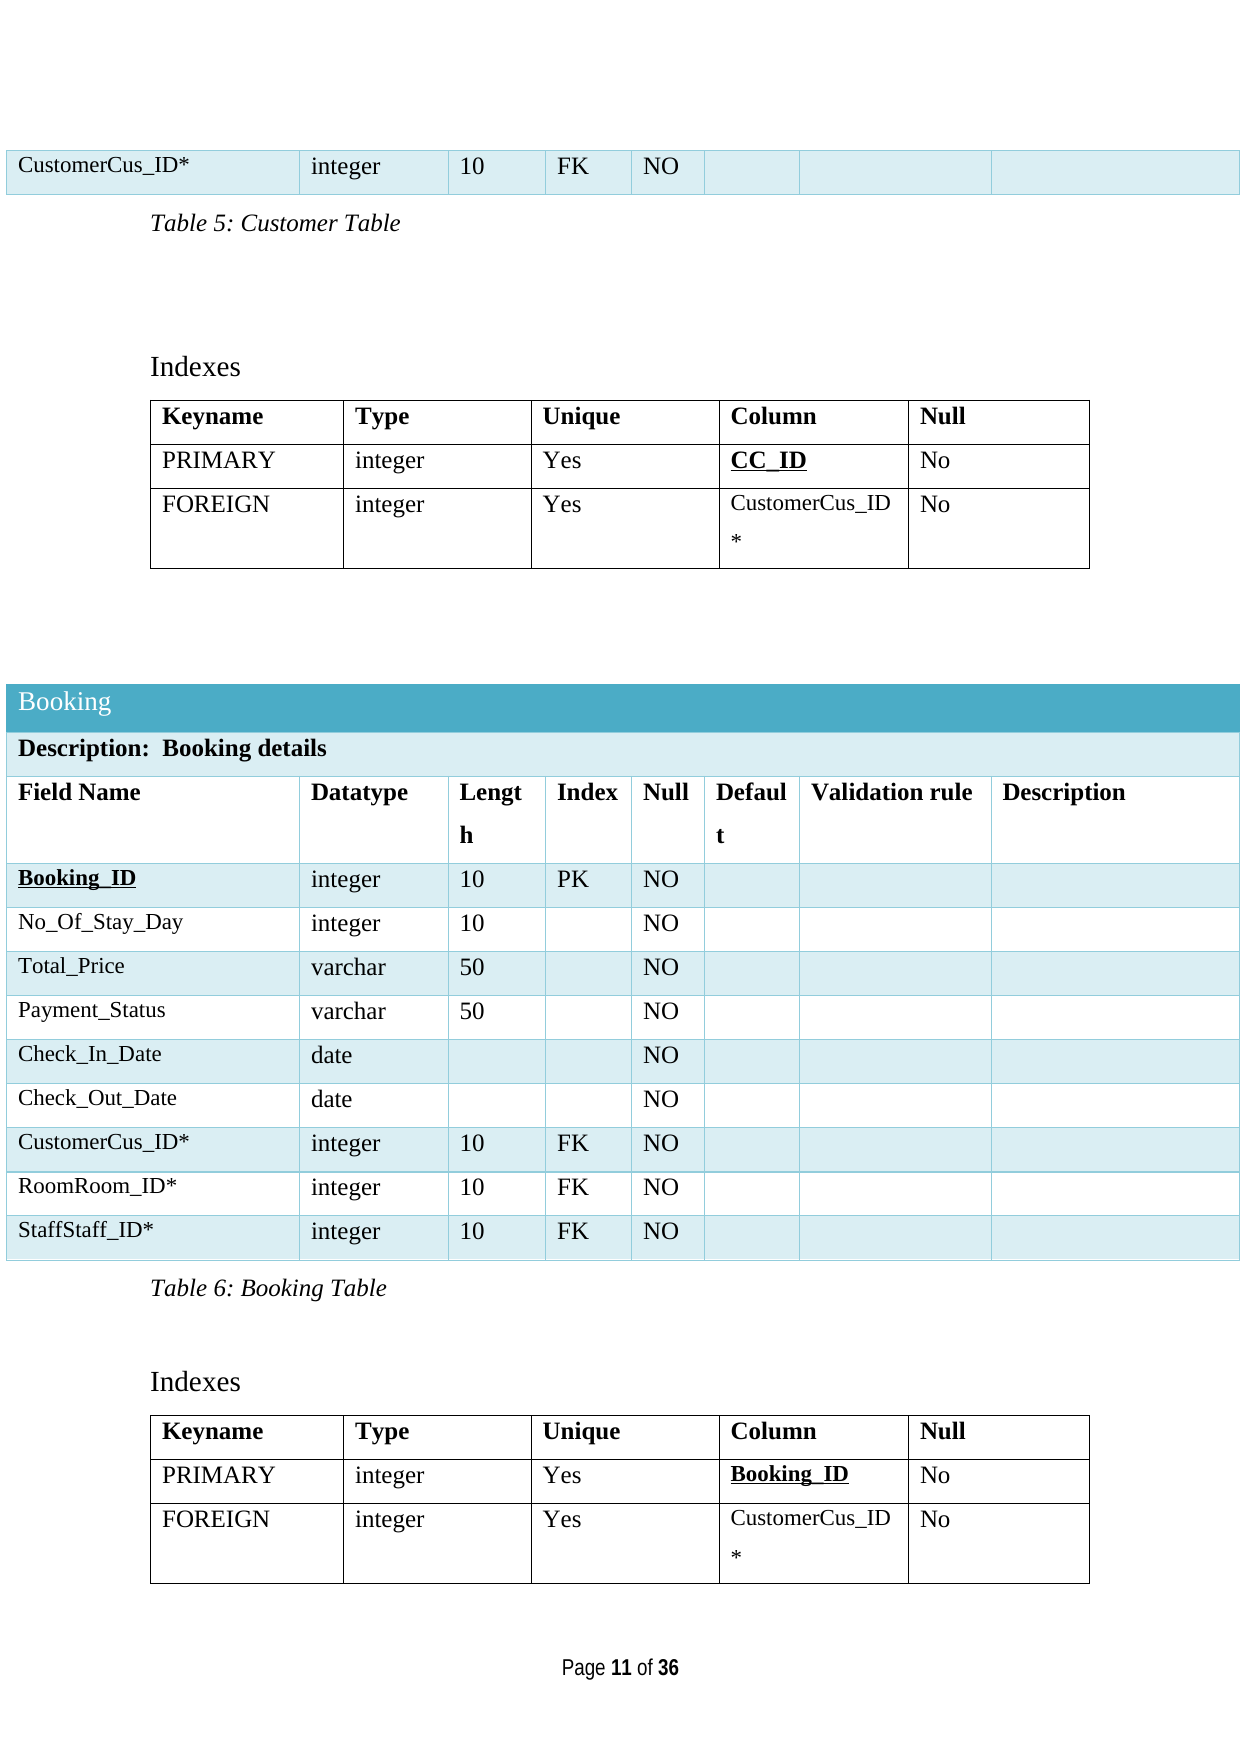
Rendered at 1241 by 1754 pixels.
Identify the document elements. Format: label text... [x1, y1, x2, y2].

table_cell integer [300, 151, 448, 194]
table_cell [992, 1216, 1239, 1259]
table_cell [705, 1173, 799, 1215]
table_cell RoomRoom_ID* [7, 1173, 299, 1215]
table_cell Null [632, 777, 704, 863]
table_cell No [909, 1504, 1089, 1583]
table_cell integer [300, 1173, 448, 1215]
table_cell Booking_ID [720, 1460, 908, 1503]
table_cell [800, 1128, 991, 1171]
table_cell CC_ID [720, 445, 908, 488]
table_cell [800, 952, 991, 995]
table_cell [992, 1128, 1239, 1171]
table_header Unique [532, 1416, 719, 1459]
table_cell integer [344, 489, 531, 568]
table_cell 10 [449, 908, 545, 951]
table_cell PRIMARY [151, 445, 343, 488]
table_cell [992, 1173, 1239, 1215]
table_cell Field Name [7, 777, 299, 863]
text Indexes [150, 1364, 1090, 1398]
table_cell Yes [532, 445, 719, 488]
table_cell Datatype [300, 777, 448, 863]
table_cell varchar [300, 952, 448, 995]
table_header Booking [7, 685, 1239, 732]
table_cell 10 [449, 1173, 545, 1215]
table_cell FOREIGN [151, 489, 343, 568]
table_cell Description: Booking details [7, 733, 1239, 776]
table_cell [546, 908, 631, 951]
table_cell 50 [449, 952, 545, 995]
table_cell integer [300, 908, 448, 951]
table_cell No [909, 1460, 1089, 1503]
table_cell [800, 1040, 991, 1083]
table_cell [992, 952, 1239, 995]
table_cell 10 [449, 1216, 545, 1259]
table_cell [705, 151, 799, 194]
table_cell Description [992, 777, 1239, 863]
table_cell FK [546, 1216, 631, 1259]
table_cell NO [632, 1173, 704, 1215]
table_cell [705, 1128, 799, 1171]
table_cell FK [546, 1128, 631, 1171]
text Table 6: Booking Table [150, 1273, 1090, 1302]
table_cell Length [449, 777, 545, 863]
table_cell 10 [449, 1128, 545, 1171]
table_cell [705, 952, 799, 995]
table_cell integer [344, 1504, 531, 1583]
table_cell varchar [300, 996, 448, 1039]
table_cell [992, 1084, 1239, 1127]
table_header Column [720, 1416, 908, 1459]
table_header Null [909, 401, 1089, 444]
table_cell [449, 1040, 545, 1083]
table_cell CustomerCus_ID* [720, 489, 908, 568]
table_cell integer [300, 1128, 448, 1171]
table_cell FK [546, 1173, 631, 1215]
table_cell NO [632, 151, 704, 194]
table_cell CustomerCus_ID* [7, 1128, 299, 1171]
table_cell CustomerCus_ID* [7, 151, 299, 194]
table_cell integer [344, 445, 531, 488]
table_cell No_Of_Stay_Day [7, 908, 299, 951]
table_header Null [909, 1416, 1089, 1459]
table_cell 10 [449, 151, 545, 194]
table_cell No [909, 445, 1089, 488]
table_cell Total_Price [7, 952, 299, 995]
table_cell integer [300, 864, 448, 907]
table_cell Payment_Status [7, 996, 299, 1039]
table_cell PK [546, 864, 631, 907]
table_cell [449, 1084, 545, 1127]
table_cell [800, 1084, 991, 1127]
table_cell Booking_ID [7, 864, 299, 907]
table_cell CustomerCus_ID* [720, 1504, 908, 1583]
table_cell Check_Out_Date [7, 1084, 299, 1127]
table_cell Validation rule [800, 777, 991, 863]
table_cell FK [546, 151, 631, 194]
table_cell [992, 864, 1239, 907]
table_cell FOREIGN [151, 1504, 343, 1583]
table_cell [992, 1040, 1239, 1083]
table_cell StaffStaff_ID* [7, 1216, 299, 1259]
table_cell NO [632, 908, 704, 951]
table_cell Yes [532, 489, 719, 568]
table_header Keyname [151, 1416, 343, 1459]
table_cell [705, 996, 799, 1039]
table_cell [992, 151, 1239, 194]
table_cell [800, 1216, 991, 1259]
table_cell [705, 908, 799, 951]
table_cell [800, 864, 991, 907]
table_cell Index [546, 777, 631, 863]
table_cell [705, 864, 799, 907]
table_cell [992, 996, 1239, 1039]
table_cell [546, 1084, 631, 1127]
table_header Column [720, 401, 908, 444]
table_cell Check_In_Date [7, 1040, 299, 1083]
table_cell 50 [449, 996, 545, 1039]
table_cell Yes [532, 1504, 719, 1583]
table_cell integer [344, 1460, 531, 1503]
table_cell [546, 1040, 631, 1083]
table_header Keyname [151, 401, 343, 444]
table_header Type [344, 401, 531, 444]
text Indexes [150, 349, 1090, 383]
table_cell NO [632, 1128, 704, 1171]
table_cell NO [632, 996, 704, 1039]
table_cell NO [632, 1216, 704, 1259]
table_cell PRIMARY [151, 1460, 343, 1503]
table_cell NO [632, 864, 704, 907]
table_cell date [300, 1084, 448, 1127]
table_cell [546, 952, 631, 995]
table_cell NO [632, 952, 704, 995]
table_cell [800, 908, 991, 951]
table_header Type [344, 1416, 531, 1459]
table_cell integer [300, 1216, 448, 1259]
table_cell date [300, 1040, 448, 1083]
table_cell [800, 151, 991, 194]
table_cell [992, 908, 1239, 951]
table_cell [705, 1216, 799, 1259]
table_cell [546, 996, 631, 1039]
table_cell Yes [532, 1460, 719, 1503]
table_cell NO [632, 1084, 704, 1127]
table_cell No [909, 489, 1089, 568]
table_header Unique [532, 401, 719, 444]
table_cell Default [705, 777, 799, 863]
table_cell [705, 1084, 799, 1127]
table_cell [800, 1173, 991, 1215]
table_cell 10 [449, 864, 545, 907]
table_cell [705, 1040, 799, 1083]
text Table 5: Customer Table [150, 208, 1090, 236]
table_cell NO [632, 1040, 704, 1083]
table_cell [800, 996, 991, 1039]
